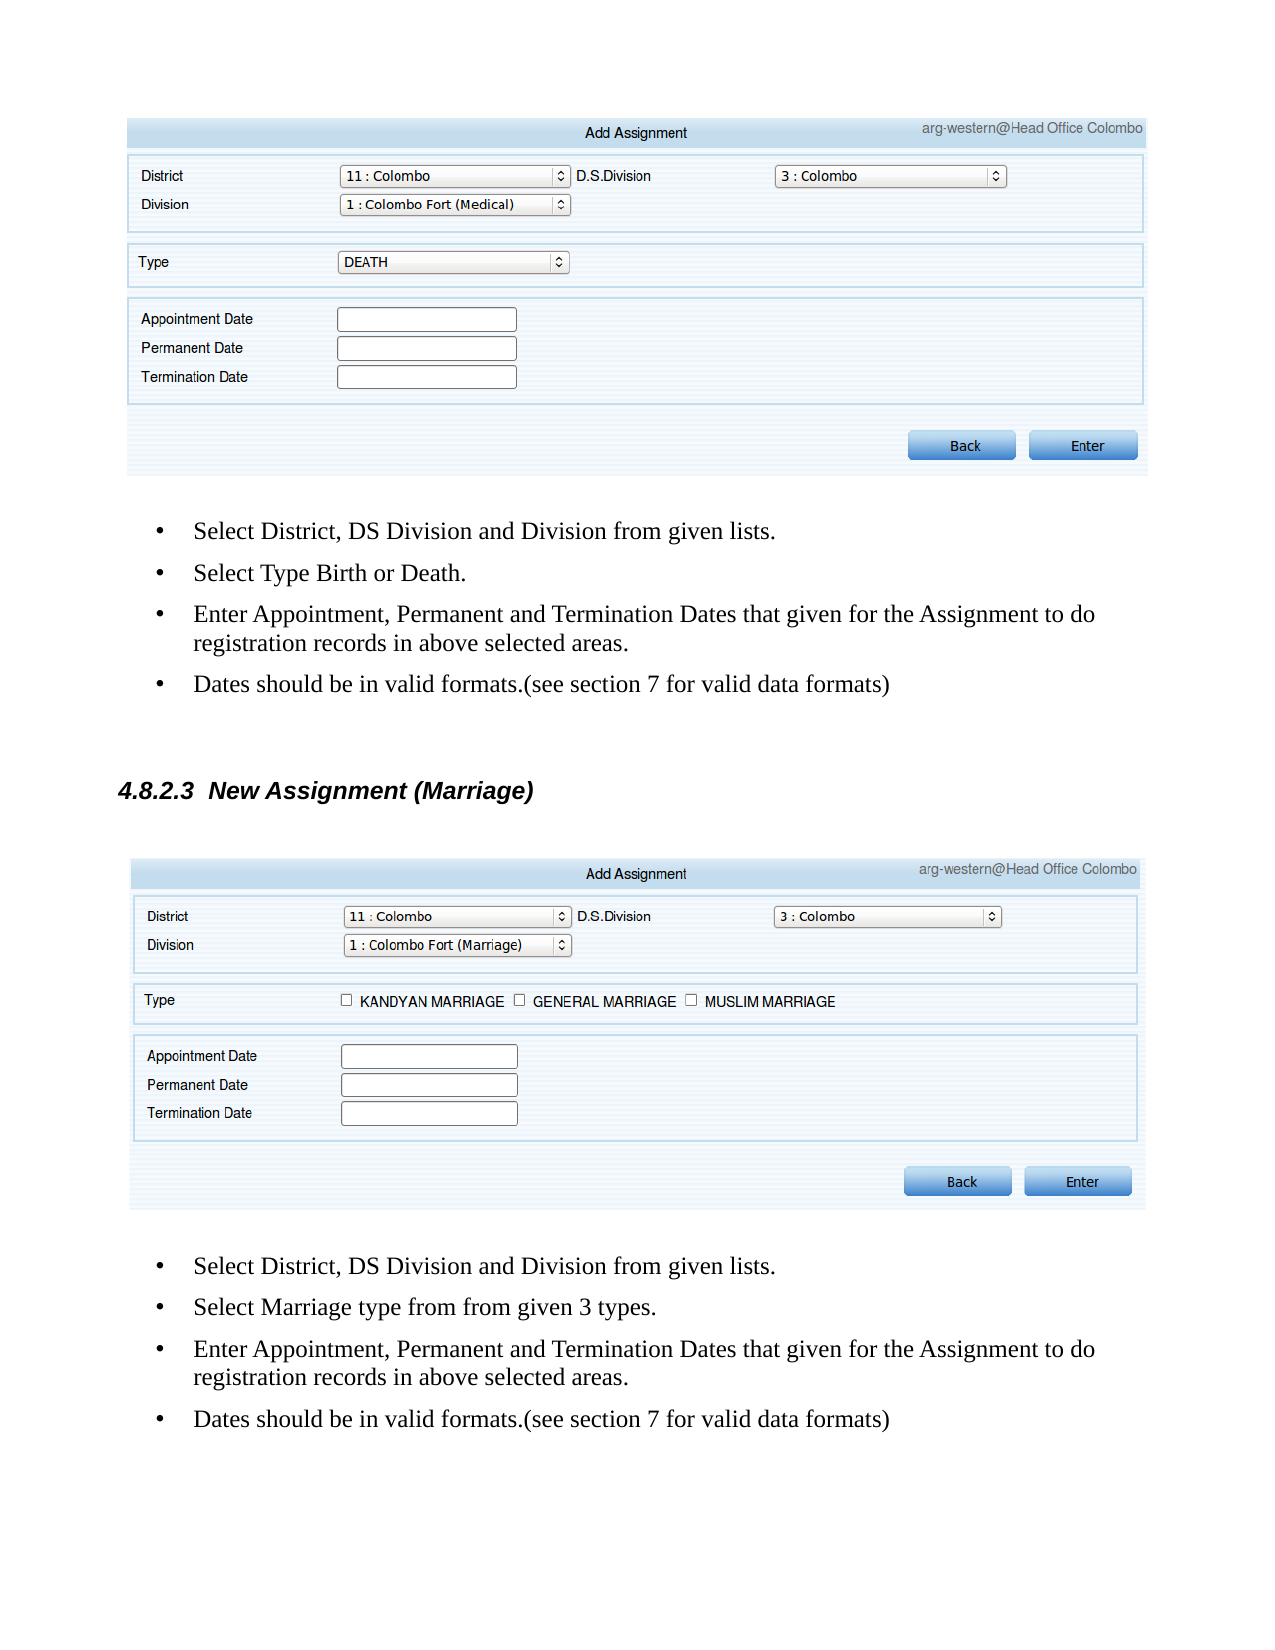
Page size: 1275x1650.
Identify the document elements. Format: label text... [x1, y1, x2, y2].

picture [127, 118, 1148, 476]
subtitle New Assignment (Marriage) [118, 776, 1157, 805]
picture [129, 858, 1146, 1210]
list Dates should be in valid formats.(see section 7 for valid data formats) [156, 1404, 1157, 1432]
list Dates should be in valid formats.(see section 7 for valid data formats) [156, 669, 1157, 698]
list Select Marriage type from from given 3 types. [156, 1292, 1157, 1321]
list Enter Appointment, Permanent and Termination Dates that given for the Assignment to do registration records in above selected areas. [156, 1334, 1157, 1391]
list Enter Appointment, Permanent and Termination Dates that given for the Assignment to do registration records in above selected areas. [156, 599, 1157, 656]
list Select District, DS Division and Division from given lists. [156, 516, 1157, 545]
list Select Type Birth or Death. [156, 558, 1157, 586]
list Select District, DS Division and Division from given lists. [156, 1251, 1157, 1280]
